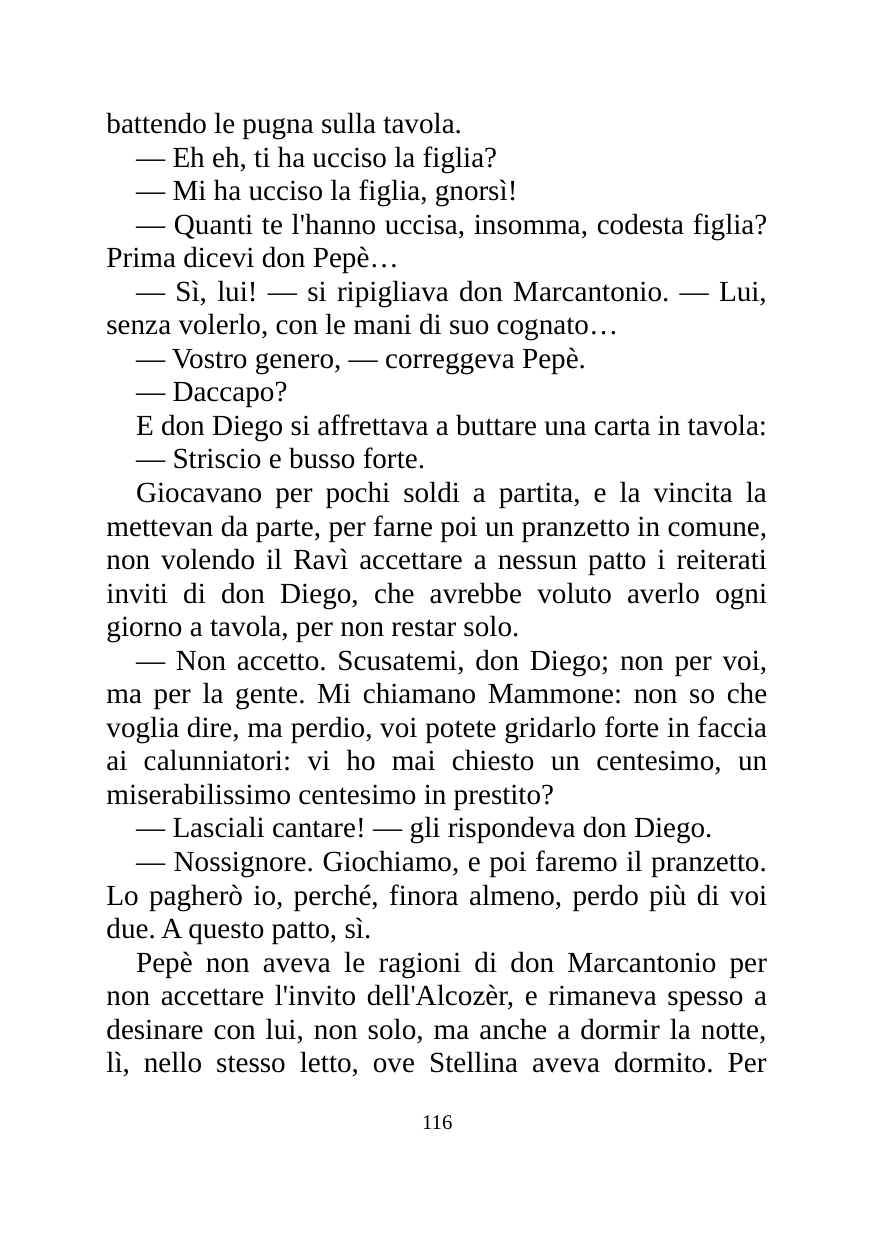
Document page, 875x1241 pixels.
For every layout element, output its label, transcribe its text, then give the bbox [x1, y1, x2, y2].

text — Sì, lui! — si ripigliava don Marcantonio. — Lui, senza volerlo, con le mani di suo cognato… [106, 274, 768, 341]
text — Vostro genero, — correggeva Pepè. [106, 341, 768, 374]
text — Lasciali cantare! — gli rispondeva don Diego. [106, 811, 768, 844]
text Giocavano per pochi soldi a partita, e la vincita la mettevan da parte, per farne poi un pranzetto in comune, non volendo il Ravì accettare a nessun patto i reiterati inviti di don Diego, che avrebbe voluto averlo ogni giorno a tavola, per non restar solo. [106, 475, 768, 643]
text E don Diego si affrettava a buttare una carta in tavola: [106, 408, 768, 442]
text — Quanti te l'hanno uccisa, insomma, codesta figlia? Prima dicevi don Pepè… [106, 207, 768, 274]
text — Nossignore. Giochiamo, e poi faremo il pranzetto. Lo pagherò io, perché, finora almeno, perdo più di voi due. A questo patto, sì. [106, 844, 768, 945]
text — Non accetto. Scusatemi, don Diego; non per voi, ma per la gente. Mi chiamano Mammone: non so che voglia dire, ma perdio, voi potete gridarlo forte in faccia ai calunniatori: vi ho mai chiesto un centesimo, un miserabilissimo centesimo in prestito? [106, 643, 768, 811]
text battendo le pugna sulla tavola. [106, 106, 768, 140]
text — Eh eh, ti ha ucciso la figlia? [106, 140, 768, 173]
text — Striscio e busso forte. [106, 442, 768, 475]
text — Daccapo? [106, 374, 768, 408]
text — Mi ha ucciso la figlia, gnorsì! [106, 173, 768, 207]
text Pepè non aveva le ragioni di don Marcantonio per non accettare l'invito dell'Alcozèr, e rimaneva spesso a desinare con lui, non solo, ma anche a dormir la notte, lì, nello stesso letto, ove Stellina aveva dormito. Per [106, 945, 768, 1079]
